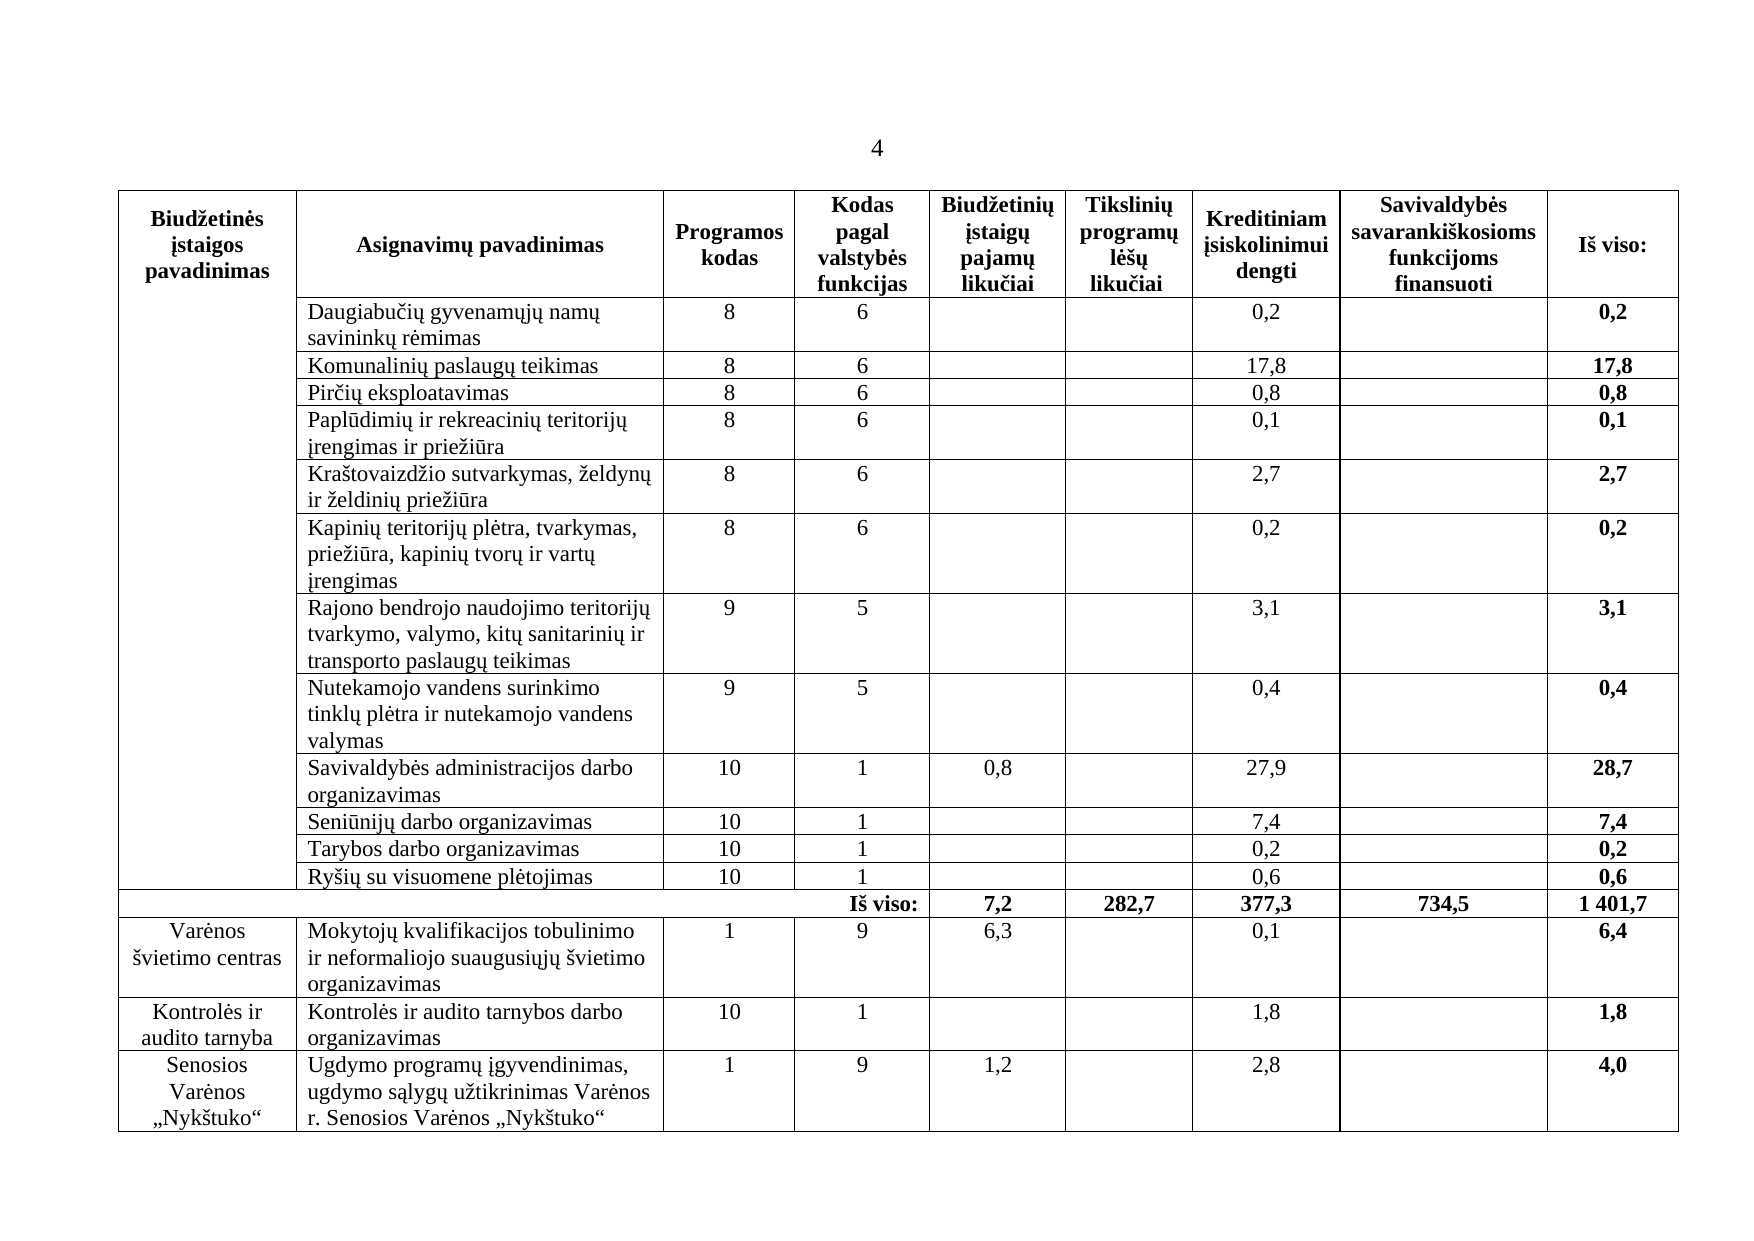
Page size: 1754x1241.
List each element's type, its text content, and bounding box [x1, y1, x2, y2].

table_cell Nutekamojo vandens surinkimo tinklų plėtra ir nutekamojo vandens valymas [297, 674, 663, 753]
table_cell 10 [664, 754, 794, 807]
table_cell [1066, 379, 1192, 405]
table_cell 0,4 [1548, 674, 1678, 753]
table_cell [1341, 460, 1547, 513]
table_cell 6,3 [930, 918, 1065, 997]
table_cell Savivaldybės administracijos darbo organizavimas [297, 754, 663, 807]
table_cell Kontrolės ir audito tarnybos darbo organizavimas [297, 998, 663, 1050]
table_cell 1 [795, 998, 929, 1050]
table_cell [1066, 594, 1192, 673]
table_cell 282,7 [1066, 890, 1192, 917]
table_cell 0,2 [1193, 835, 1339, 862]
table_cell [1341, 298, 1547, 351]
table_cell Daugiabučių gyvenamųjų namų savininkų rėmimas [297, 298, 663, 351]
table_cell [1066, 352, 1192, 378]
table_cell [1341, 998, 1547, 1050]
table_cell 6 [795, 406, 929, 459]
table_cell 1,2 [930, 1051, 1065, 1131]
table_cell 6 [795, 514, 929, 593]
table_cell 3,1 [1193, 594, 1339, 673]
table_cell [1341, 863, 1547, 889]
table_cell 27,9 [1193, 754, 1339, 807]
table_cell 0,2 [1193, 514, 1339, 593]
table_header Programos kodas [664, 191, 794, 297]
table_cell 1 [795, 863, 929, 889]
table_cell 6 [795, 298, 929, 351]
table_cell 2,8 [1193, 1051, 1339, 1131]
table_cell [1066, 808, 1192, 834]
table_cell 7,4 [1193, 808, 1339, 834]
table_cell 6 [795, 460, 929, 513]
table_cell 10 [664, 998, 794, 1050]
table_cell 8 [664, 352, 794, 378]
table_header Biudžetinės įstaigos pavadinimas [119, 191, 296, 297]
table_cell [119, 513, 296, 593]
table_cell [1066, 918, 1192, 997]
table_cell [1341, 594, 1547, 673]
table_cell 17,8 [1548, 352, 1678, 378]
table_cell [1066, 863, 1192, 889]
table_cell [1066, 674, 1192, 753]
table_cell Komunalinių paslaugų teikimas [297, 352, 663, 378]
table_cell 734,5 [1341, 890, 1547, 917]
table_cell 8 [664, 406, 794, 459]
table_cell 1 [664, 1051, 794, 1131]
table_cell Rajono bendrojo naudojimo teritorijų tvarkymo, valymo, kitų sanitarinių ir transporto paslaugų teikimas [297, 594, 663, 673]
table_cell [119, 297, 296, 351]
table_cell 1 [795, 835, 929, 862]
table_cell 10 [664, 835, 794, 862]
table_cell Pirčių eksploatavimas [297, 379, 663, 405]
table_cell [930, 514, 1065, 593]
table_cell [119, 673, 296, 753]
table_cell 7,4 [1548, 808, 1678, 834]
table_cell [930, 406, 1065, 459]
table_cell 0,1 [1193, 406, 1339, 459]
table_cell Ryšių su visuomene plėtojimas [297, 863, 663, 889]
table_cell [1066, 1051, 1192, 1131]
table_cell 0,2 [1193, 298, 1339, 351]
table_cell 1,8 [1548, 998, 1678, 1050]
table_cell 0,8 [1548, 379, 1678, 405]
table_cell [930, 674, 1065, 753]
table_cell Seniūnijų darbo organizavimas [297, 808, 663, 834]
table_header Savivaldybės savarankiškosioms funkcijoms finansuoti [1341, 191, 1547, 297]
table_cell [1066, 460, 1192, 513]
table_cell 8 [664, 379, 794, 405]
table_cell [119, 862, 296, 889]
table_cell [930, 808, 1065, 834]
table_cell [1341, 514, 1547, 593]
table_cell Tarybos darbo organizavimas [297, 835, 663, 862]
table_cell [119, 459, 296, 513]
table_cell 0,2 [1548, 835, 1678, 862]
table_cell [930, 863, 1065, 889]
table_cell [1341, 1051, 1547, 1131]
table_cell 6 [795, 379, 929, 405]
table_cell 0,1 [1193, 918, 1339, 997]
table_cell [1066, 998, 1192, 1050]
table_cell 0,2 [1548, 298, 1678, 351]
table_cell [119, 378, 296, 405]
table_cell 1 [795, 754, 929, 807]
table_cell 6,4 [1548, 918, 1678, 997]
table_cell [930, 594, 1065, 673]
table_cell [930, 998, 1065, 1050]
table_cell Varėnos švietimo centras [119, 918, 296, 997]
table_cell Ugdymo programų įgyvendinimas, ugdymo sąlygų užtikrinimas Varėnos r. Senosios Varėnos „Nykštuko“ [297, 1051, 663, 1131]
table_cell [1341, 754, 1547, 807]
table_header Kodas pagal valstybės funkcijas [795, 191, 929, 297]
table_cell Kraštovaizdžio sutvarkymas, želdynų ir želdinių priežiūra [297, 460, 663, 513]
table_cell [1341, 674, 1547, 753]
table_cell 1,8 [1193, 998, 1339, 1050]
table_cell [119, 405, 296, 459]
table_cell [1341, 406, 1547, 459]
table_cell [1066, 835, 1192, 862]
table_cell 377,3 [1193, 890, 1339, 917]
table_cell 6 [795, 352, 929, 378]
table_cell [930, 460, 1065, 513]
table_cell Senosios Varėnos „Nykštuko“ [119, 1051, 296, 1131]
table_cell 8 [664, 460, 794, 513]
table_cell Kontrolės ir audito tarnyba [119, 998, 296, 1050]
table_cell [119, 834, 296, 862]
table_header Biudžetinių įstaigų pajamų likučiai [930, 191, 1065, 297]
table_header Kreditiniam įsiskolinimui dengti [1193, 191, 1339, 297]
table_cell [119, 351, 296, 378]
table_cell 17,8 [1193, 352, 1339, 378]
table_cell [930, 835, 1065, 862]
table_cell [119, 753, 296, 807]
table_header Iš viso: [1548, 191, 1678, 297]
table_cell [1066, 406, 1192, 459]
table_cell 1 [795, 808, 929, 834]
table_cell 9 [664, 594, 794, 673]
table_cell 2,7 [1548, 460, 1678, 513]
table_cell Iš viso: [119, 890, 929, 917]
table_cell [1341, 808, 1547, 834]
table_cell [1341, 352, 1547, 378]
table_cell Mokytojų kvalifikacijos tobulinimo ir neformaliojo suaugusiųjų švietimo organizavimas [297, 918, 663, 997]
table_cell 0,2 [1548, 514, 1678, 593]
table_cell [1066, 514, 1192, 593]
table_cell 0,6 [1548, 863, 1678, 889]
table_cell 7,2 [930, 890, 1065, 917]
table_cell 4,0 [1548, 1051, 1678, 1131]
table_cell 0,6 [1193, 863, 1339, 889]
table_header Tikslinių programų lėšų likučiai [1066, 191, 1192, 297]
table_cell [1341, 918, 1547, 997]
table_cell 3,1 [1548, 594, 1678, 673]
table_cell [1066, 298, 1192, 351]
table_cell [119, 593, 296, 673]
table_cell [1341, 835, 1547, 862]
table_cell [930, 379, 1065, 405]
table_cell 0,8 [930, 754, 1065, 807]
table_cell 8 [664, 298, 794, 351]
table_cell 1 [664, 918, 794, 997]
table_cell 9 [795, 1051, 929, 1131]
table_cell 5 [795, 594, 929, 673]
table_cell [1341, 379, 1547, 405]
table_cell 0,4 [1193, 674, 1339, 753]
table_cell 0,8 [1193, 379, 1339, 405]
table_cell 5 [795, 674, 929, 753]
table_cell 1 401,7 [1548, 890, 1678, 917]
table_cell 0,1 [1548, 406, 1678, 459]
table_cell 8 [664, 514, 794, 593]
table_header Asignavimų pavadinimas [297, 191, 663, 297]
table_cell 9 [795, 918, 929, 997]
table_cell 10 [664, 863, 794, 889]
table_cell 28,7 [1548, 754, 1678, 807]
table_cell [930, 298, 1065, 351]
table_cell Kapinių teritorijų plėtra, tvarkymas, priežiūra, kapinių tvorų ir vartų įrengimas [297, 514, 663, 593]
table_cell [930, 352, 1065, 378]
table_cell Paplūdimių ir rekreacinių teritorijų įrengimas ir priežiūra [297, 406, 663, 459]
table_cell [119, 807, 296, 834]
table_cell 9 [664, 674, 794, 753]
table_cell [1066, 754, 1192, 807]
table_cell 2,7 [1193, 460, 1339, 513]
table_cell 10 [664, 808, 794, 834]
